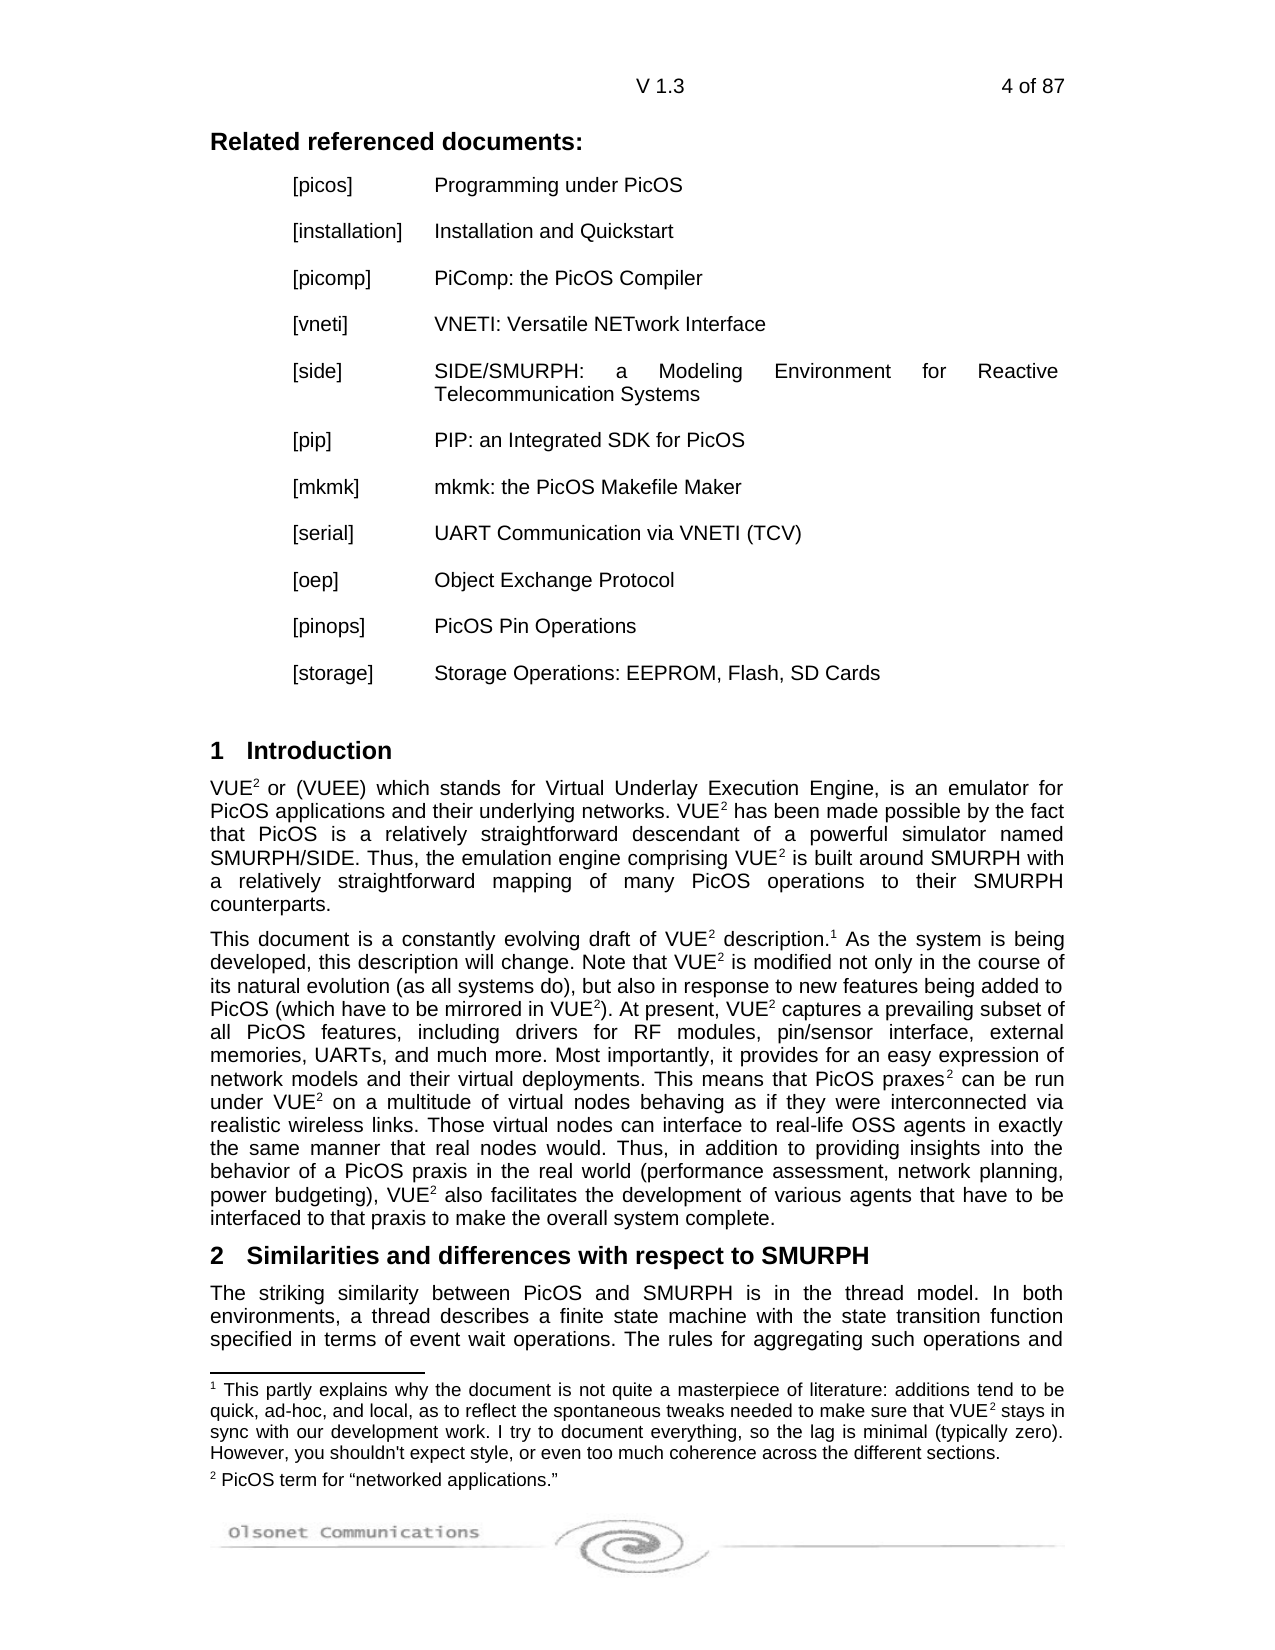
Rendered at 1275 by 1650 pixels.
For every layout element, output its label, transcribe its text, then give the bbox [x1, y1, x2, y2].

table_cell Installation and Quickstart [429, 214, 1065, 261]
text PicOS term for “networked applications.” [210, 1469, 1065, 1490]
table_cell [vneti] [287, 307, 428, 353]
subtitle Similarities and differences with respect to SMURPH [210, 1241, 1065, 1269]
table_cell mkmk: the PicOS Makefile Maker [429, 470, 1065, 516]
text This document is a constantly evolving draft of VUE2 description. As the system is being developed, this description will change. Note that VUE2 is modified not only in the course of its natural evolution (as all systems do), but also in response to new features being added to PicOS (which have to be mirrored in VUE2). At present, VUE2 captures a prevailing subset of all PicOS features, including drivers for RF modules, pin/sensor interface, external memories, UARTs, and much more. Most importantly, it provides for an easy expression of network models and their virtual deployments. This means that PicOS praxes can be run under VUE2 on a multitude of virtual nodes behaving as if they were interconnected via realistic wireless links. Those virtual nodes can interface to real-life OSS agents in exactly the same manner that real nodes would. Thus, in addition to providing insights into the behavior of a PicOS praxis in the real world (performance assessment, network planning, power budgeting), VUE2 also facilitates the development of various agents that have to be interfaced to that praxis to make the overall system complete. [210, 928, 1065, 1230]
table_cell [pip] [287, 423, 428, 469]
table_cell SIDE/SMURPH: a Modeling Environment for Reactive Telecommunication Systems [429, 354, 1065, 423]
text The striking similarity between PicOS and SMURPH is in the thread model. In both environments, a thread describes a finite state machine with the state transition function specified in terms of event wait operations. The rules for aggregating such operations and [210, 1281, 1065, 1351]
table_cell [mkmk] [287, 470, 428, 516]
table_cell Object Exchange Protocol [429, 563, 1065, 609]
table_cell [side] [287, 354, 428, 423]
table_cell [picomp] [287, 261, 428, 307]
table_cell [serial] [287, 516, 428, 562]
table_cell [storage] [287, 655, 428, 702]
table_cell Storage Operations: EEPROM, Flash, SD Cards [429, 655, 1065, 702]
table_cell UART Communication via VNETI (TCV) [429, 516, 1065, 562]
table_cell [installation] [287, 214, 428, 261]
text VUE2 or (VUEE) which stands for Virtual Underlay Execution Engine, is an emulator for PicOS applications and their underlying networks. VUE2 has been made possible by the fact that PicOS is a relatively straightforward descendant of a powerful simulator named SMURPH/SIDE. Thus, the emulation engine comprising VUE2 is built around SMURPH with a relatively straightforward mapping of many PicOS operations to their SMURPH counterparts. [210, 777, 1065, 916]
table_cell VNETI: Versatile NETwork Interface [429, 307, 1065, 353]
text This partly explains why the document is not quite a masterpiece of literature: additions tend to be quick, ad-hoc, and local, as to reflect the spontaneous tweaks needed to make sure that VUE2 stays in sync with our development work. I try to document everything, so the lag is minimal (typically zero). However, you shouldn't expect style, or even too much coherence across the different sections. [210, 1379, 1065, 1463]
table_cell PicOS Pin Operations [429, 609, 1065, 655]
text Related referenced documents: [210, 128, 1065, 156]
table_cell [pinops] [287, 609, 428, 655]
picture [210, 1504, 1065, 1596]
table_cell PiComp: the PicOS Compiler [429, 261, 1065, 307]
subtitle Introduction [210, 737, 1065, 765]
table_header [picos] [287, 168, 428, 214]
table_cell PIP: an Integrated SDK for PicOS [429, 423, 1065, 469]
table_header Programming under PicOS [429, 168, 1065, 214]
table_cell [oep] [287, 563, 428, 609]
